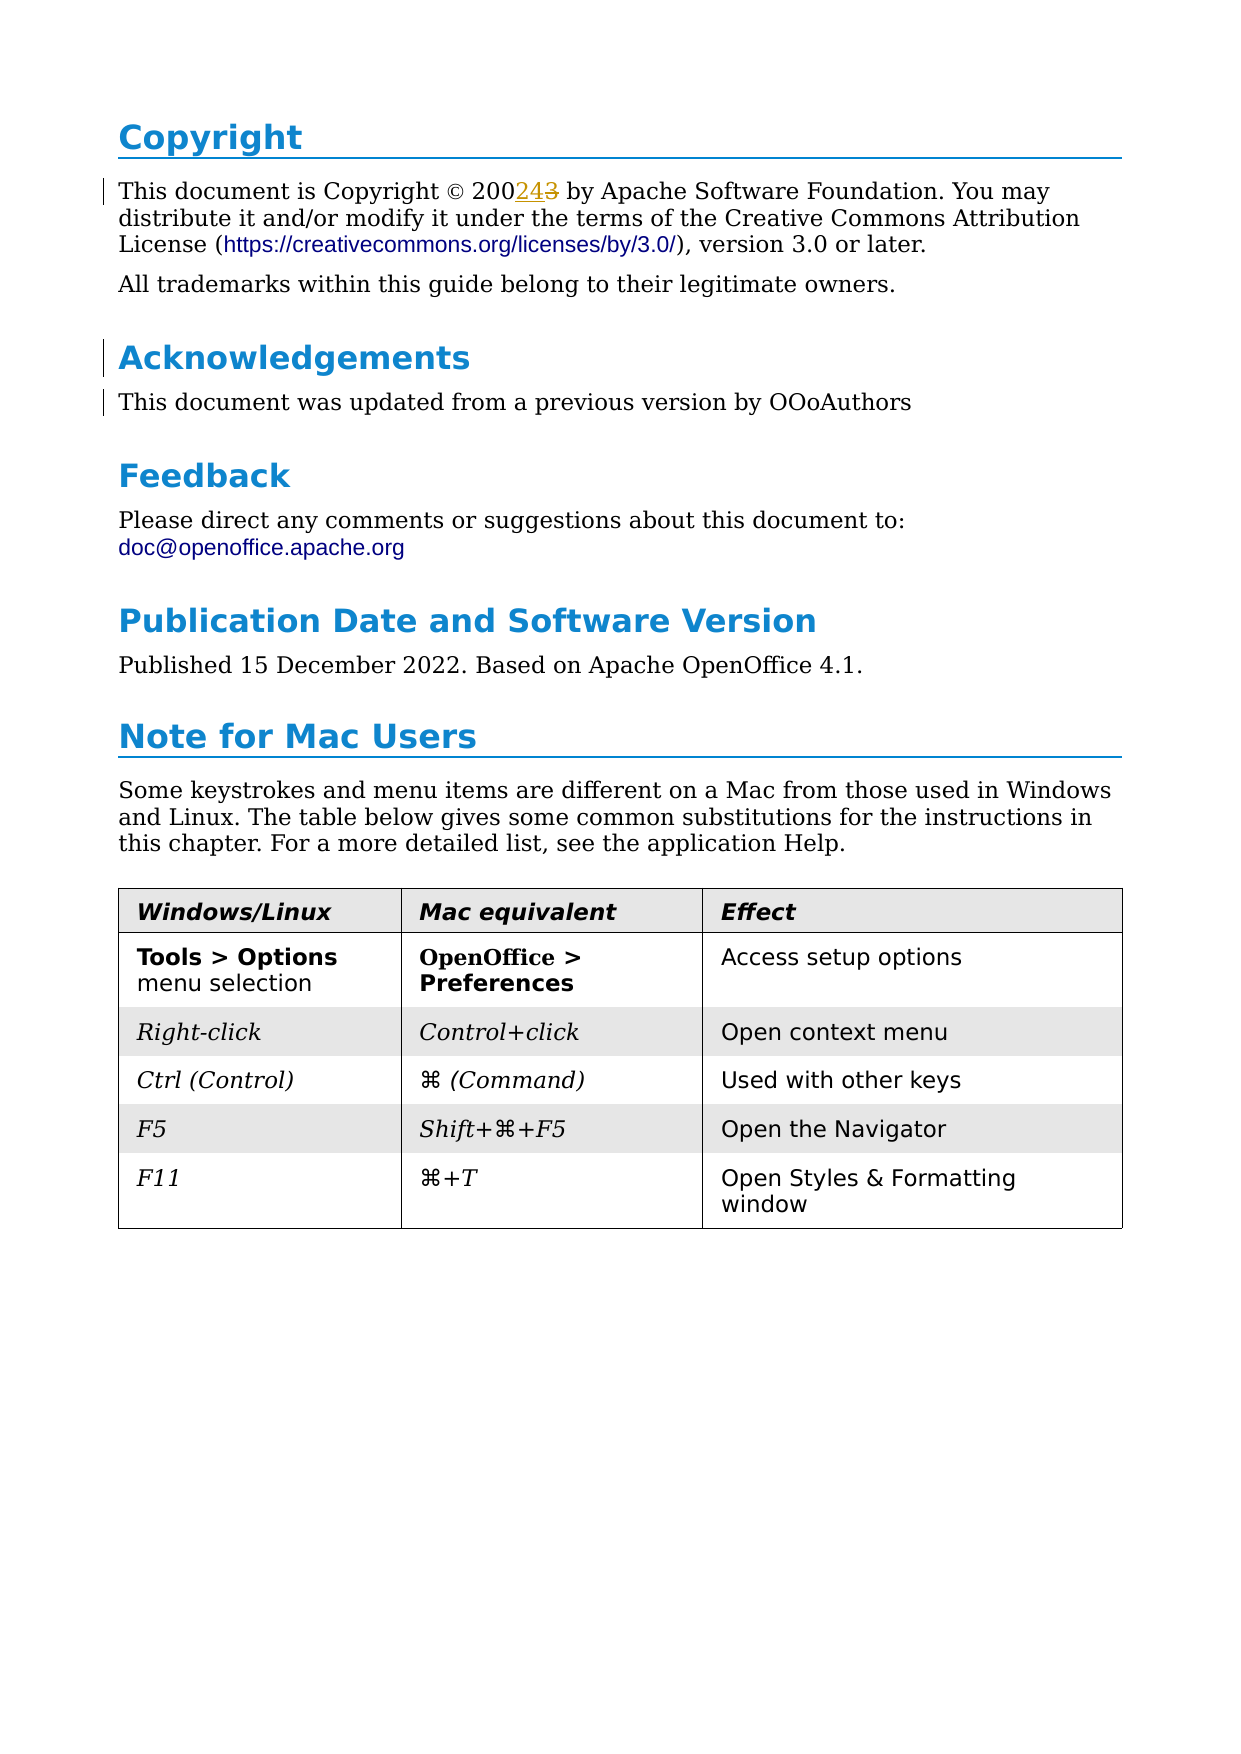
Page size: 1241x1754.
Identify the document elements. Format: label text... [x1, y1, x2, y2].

table_header Mac equivalent [402, 889, 702, 932]
table_header Effect [703, 889, 1122, 932]
text Published 15 December 2022. Based on Apache OpenOffice 4.1. [118, 652, 1122, 679]
subtitle Note for Mac Users [118, 717, 1122, 756]
table_cell Right-click [119, 1007, 401, 1056]
text Feedback [118, 458, 1122, 495]
table_cell Open the Navigator [703, 1104, 1122, 1153]
table_cell z+T [402, 1153, 702, 1228]
text Acknowledgements [118, 339, 1122, 377]
table_cell Access setup options [703, 933, 1122, 1007]
table_cell z (Command) [402, 1056, 702, 1104]
subtitle Copyright [118, 118, 1122, 157]
table_cell Tools > Options menu selection [119, 933, 401, 1007]
table_cell Shift+z+F5 [402, 1104, 702, 1153]
table_cell Ctrl (Control) [119, 1056, 401, 1104]
text All trademarks within this guide belong to their legitimate owners. [118, 271, 1122, 297]
table_cell Open Styles & Formatting window [703, 1153, 1122, 1228]
table_cell F11 [119, 1153, 401, 1228]
text Some keystrokes and menu items are different on a Mac from those used in Windows and Linux. The table below gives some common substitutions for the instructions in this chapter. For a more detailed list, see the application Help. [118, 777, 1122, 857]
text Publication Date and Software Version [118, 603, 1122, 640]
text This document was updated from a previous version by OOoAuthors [118, 389, 1122, 416]
table_header Windows/Linux [119, 889, 401, 932]
table_cell OpenOffice > Preferences [402, 933, 702, 1007]
table_cell Open context menu [703, 1007, 1122, 1056]
table_cell Used with other keys [703, 1056, 1122, 1104]
table_cell Control+click [402, 1007, 702, 1056]
table_cell F5 [119, 1104, 401, 1153]
text This document is Copyright © 20024 by Apache Software Foundation. You may distribute it and/or modify it under the terms of the Creative Commons Attribution License (https://creativecommons.org/licenses/by/3.0/), version 3.0 or later. [118, 178, 1122, 258]
text Please direct any comments or suggestions about this document to: doc@openoffice.apache.org [118, 508, 1122, 561]
